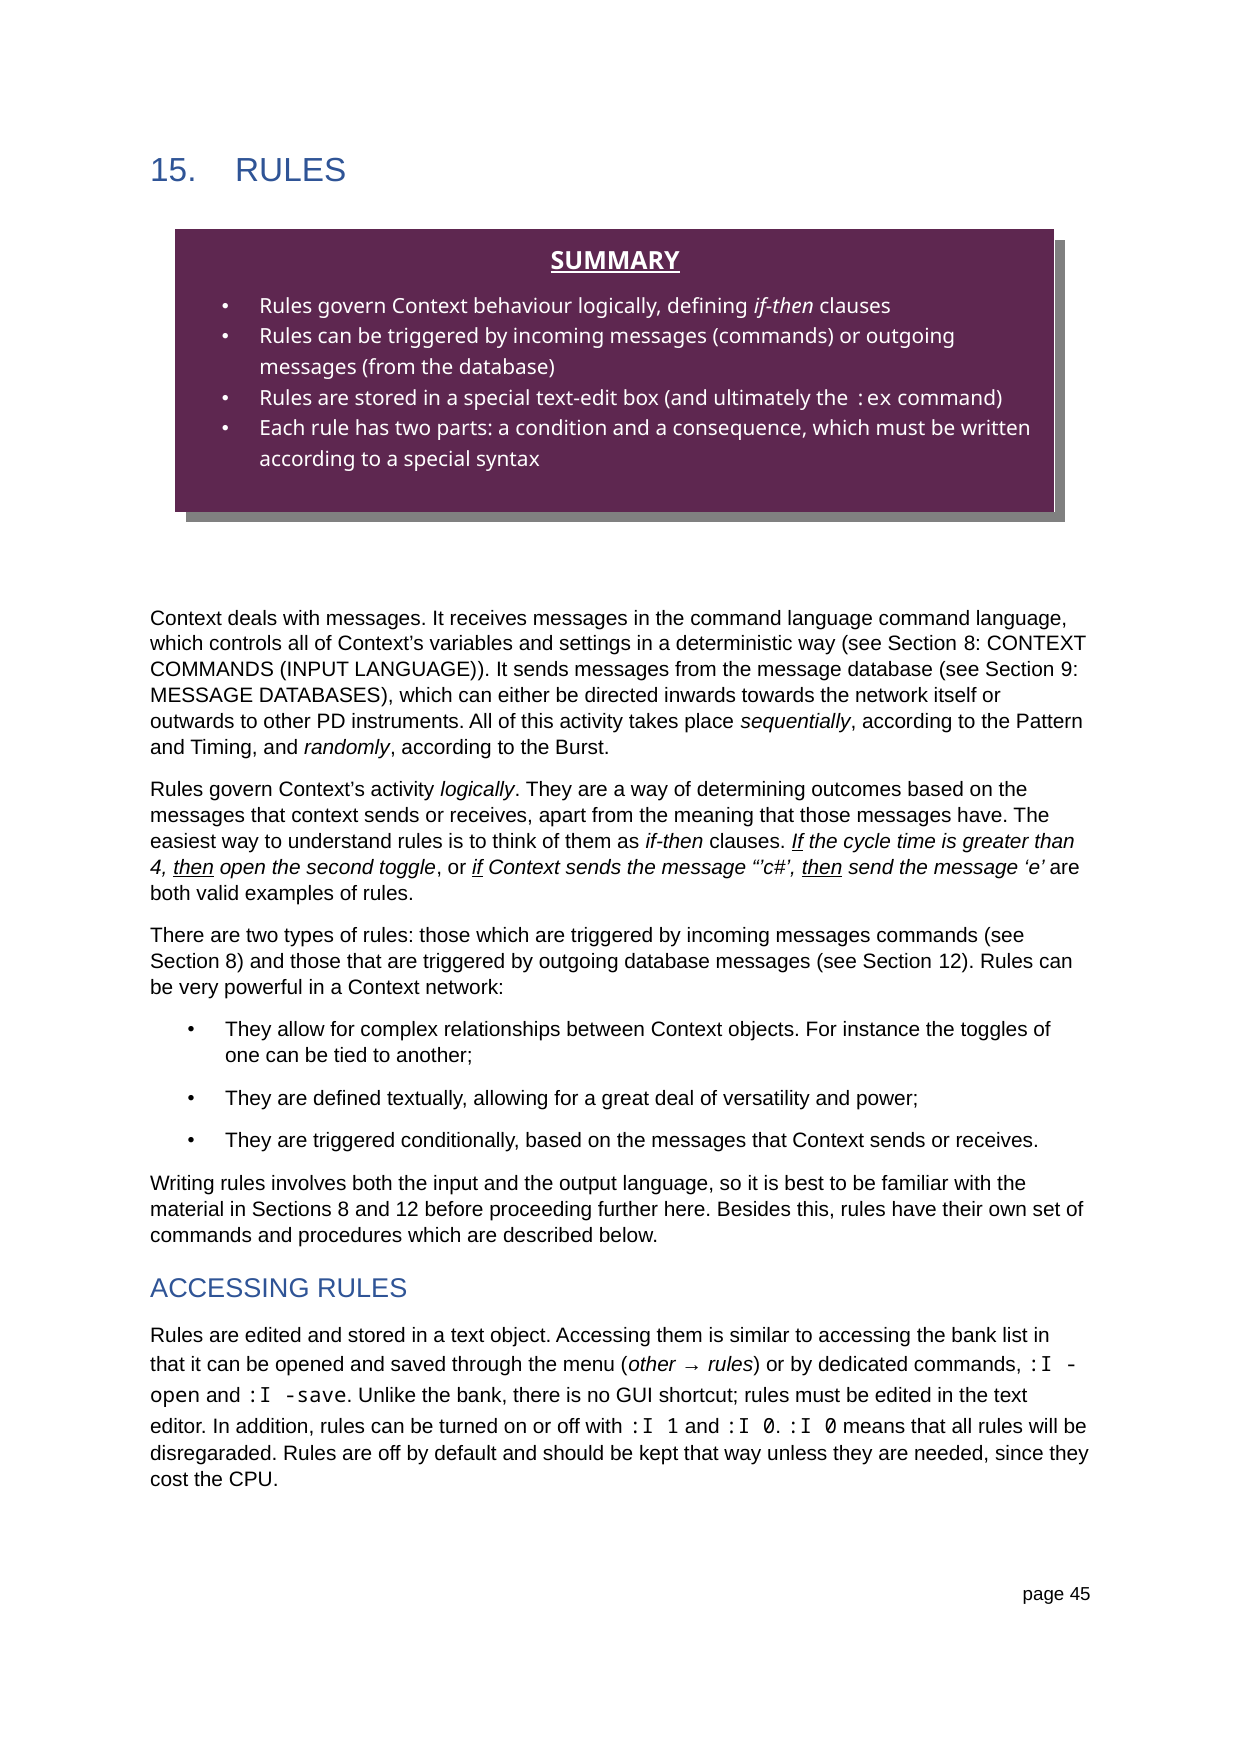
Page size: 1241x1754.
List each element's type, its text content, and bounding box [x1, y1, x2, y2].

subtitle ACCESSING RULES [150, 1272, 1090, 1303]
list Rules govern Context behaviour logically, defining if-then clauses [222, 291, 1046, 319]
list Rules are stored in a special text-edit box (and ultimately the :ex command) [222, 383, 1046, 411]
list They allow for complex relationships between Context objects. For instance the toggles of one can be tied to another; [187, 1017, 1090, 1067]
text Rules govern Context’s activity logically. They are a way of determining outcomes based on the messages that context sends or receives, apart from the meaning that those messages have. The easiest way to understand rules is to think of them as if-then clauses. If the cycle time is greater than 4, then open the second toggle, or if Context sends the message “’c#’, then send the message ‘e’ are both valid examples of rules. [150, 777, 1090, 904]
text Writing rules involves both the input and the output language, so it is best to be familiar with the material in Sections 8 and 12 before proceeding further here. Besides this, rules have their own set of commands and procedures which are described below. [150, 1171, 1090, 1246]
list Each rule has two parts: a condition and a consequence, which must be written according to a special syntax [222, 413, 1046, 472]
list They are triggered conditionally, based on the messages that Context sends or receives. [187, 1128, 1090, 1152]
list Rules can be triggered by incoming messages (commands) or outgoing messages (from the database) [222, 321, 1046, 381]
text There are two types of rules: those which are triggered by incoming messages commands (see Section 8) and those that are triggered by outgoing database messages (see Section 12). Rules can be very powerful in a Context network: [150, 923, 1090, 998]
list They are defined textually, allowing for a great deal of versatility and power; [187, 1086, 1090, 1109]
text Rules are edited and stored in a text object. Accessing them is similar to accessing the bank list in that it can be opened and saved through the menu (other → rules) or by dedicated commands, :I -open and :I -save. Unlike the bank, there is no GUI shortcut; rules must be edited in the text editor. In addition, rules can be turned on or off with :I 1 and :I 0. :I 0 means that all rules will be disregaraded. Rules are off by default and should be kept that way unless they are needed, since they cost the CPU. [150, 1323, 1090, 1491]
subtitle RULES [150, 150, 1090, 188]
subtitle SUMMARY [184, 242, 1046, 276]
text Context deals with messages. It receives messages in the command language command language, which controls all of Context’s variables and settings in a deterministic way (see Section 8: CONTEXT COMMANDS (INPUT LANGUAGE)). It sends messages from the message database (see Section 9: MESSAGE DATABASES), which can either be directed inwards towards the network itself or outwards to other PD instruments. All of this activity takes place sequentially, according to the Pattern and Timing, and randomly, according to the Burst. [150, 605, 1090, 758]
